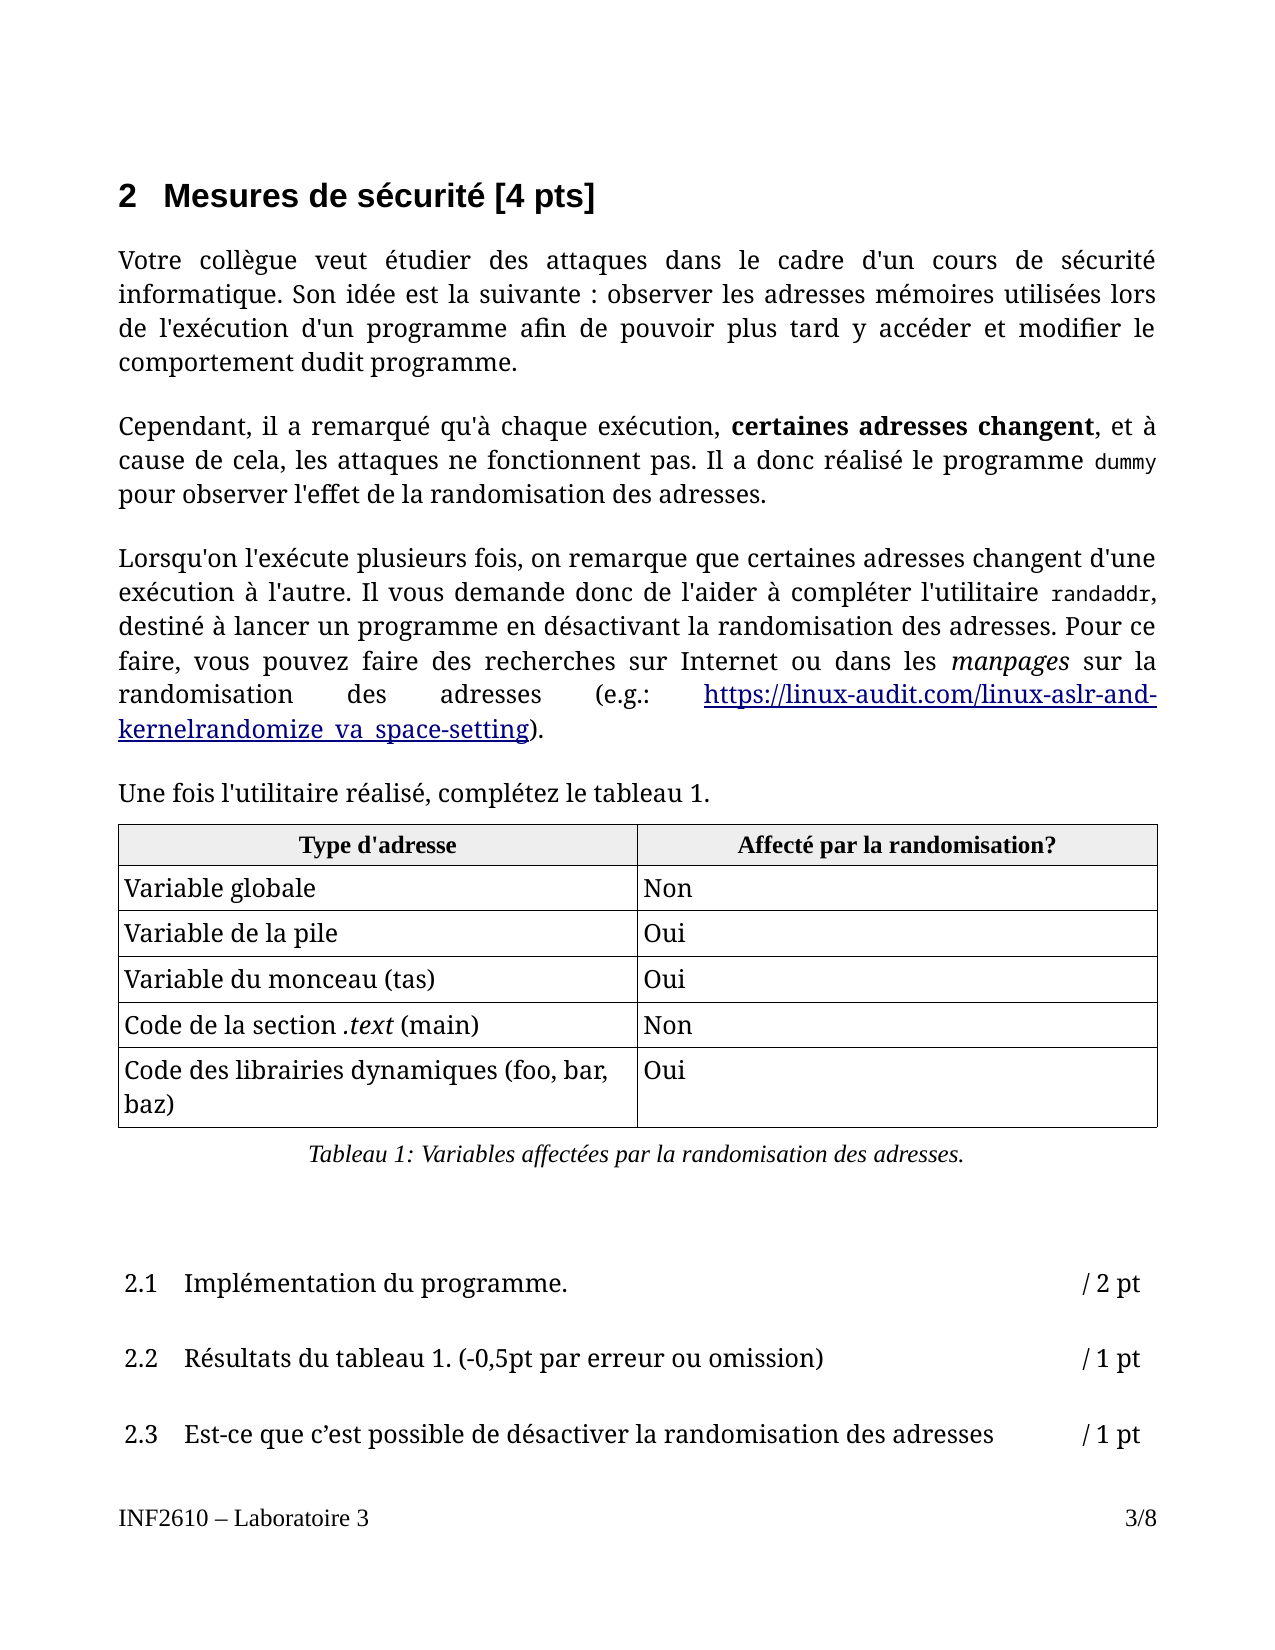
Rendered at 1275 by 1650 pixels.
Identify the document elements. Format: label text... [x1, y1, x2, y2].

table_cell Est-ce que c’est possible de désactiver la randomisation des adresses [118, 1396, 1007, 1471]
table_cell Oui [638, 911, 1157, 956]
text Une fois l'utilitaire réalisé, complétez le tableau 1. [118, 775, 1157, 809]
table_cell / 1 pt [1077, 1320, 1157, 1396]
text Cependant, il a remarqué qu'à chaque exécution, certaines adresses changent, et à cause de cela, les attaques ne fonctionnent pas. Il a donc réalisé le programme dummy pour observer l'effet de la randomisation des adresses. [118, 409, 1157, 511]
table_cell / 1 pt [1077, 1396, 1157, 1471]
text Lorsqu'on l'exécute plusieurs fois, on remarque que certaines adresses changent d'une exécution à l'autre. Il vous demande donc de l'aider à compléter l'utilitaire randaddr, destiné à lancer un programme en désactivant la randomisation des adresses. Pour ce faire, vous pouvez faire des recherches sur Internet ou dans les manpages sur la randomisation des adresses (e.g.: https://linux-audit.com/linux-aslr-and-kernelrandomize_va_space-setting). [118, 541, 1157, 745]
table_cell [1008, 1320, 1077, 1396]
text Tableau 1: Variables affectées par la randomisation des adresses. [118, 1139, 1157, 1168]
table_cell Non [638, 866, 1157, 910]
table_cell Oui [638, 1048, 1157, 1127]
table_cell Code de la section .text (main) [119, 1003, 637, 1047]
table_header Type d'adresse [119, 825, 637, 865]
table_header Affecté par la randomisation? [638, 825, 1157, 865]
table_cell [1008, 1396, 1077, 1471]
table_cell Non [638, 1003, 1157, 1047]
table_cell Variable globale [119, 866, 637, 910]
table_header Implémentation du programme. [118, 1245, 1007, 1320]
table_cell Variable de la pile [119, 911, 637, 956]
table_cell Code des librairies dynamiques (foo, bar, baz) [119, 1048, 637, 1127]
table_header [1008, 1245, 1077, 1320]
subtitle Mesures de sécurité [4 pts] [118, 176, 1157, 215]
text Votre collègue veut étudier des attaques dans le cadre d'un cours de sécurité informatique. Son idée est la suivante : observer les adresses mémoires utilisées lors de l'exécution d'un programme afin de pouvoir plus tard y accéder et modifier le comportement dudit programme. [118, 242, 1157, 379]
table_header / 2 pt [1077, 1245, 1157, 1320]
table_cell Variable du monceau (tas) [119, 957, 637, 1002]
table_cell Oui [638, 957, 1157, 1002]
table_cell Résultats du tableau 1. (-0,5pt par erreur ou omission) [118, 1320, 1007, 1396]
